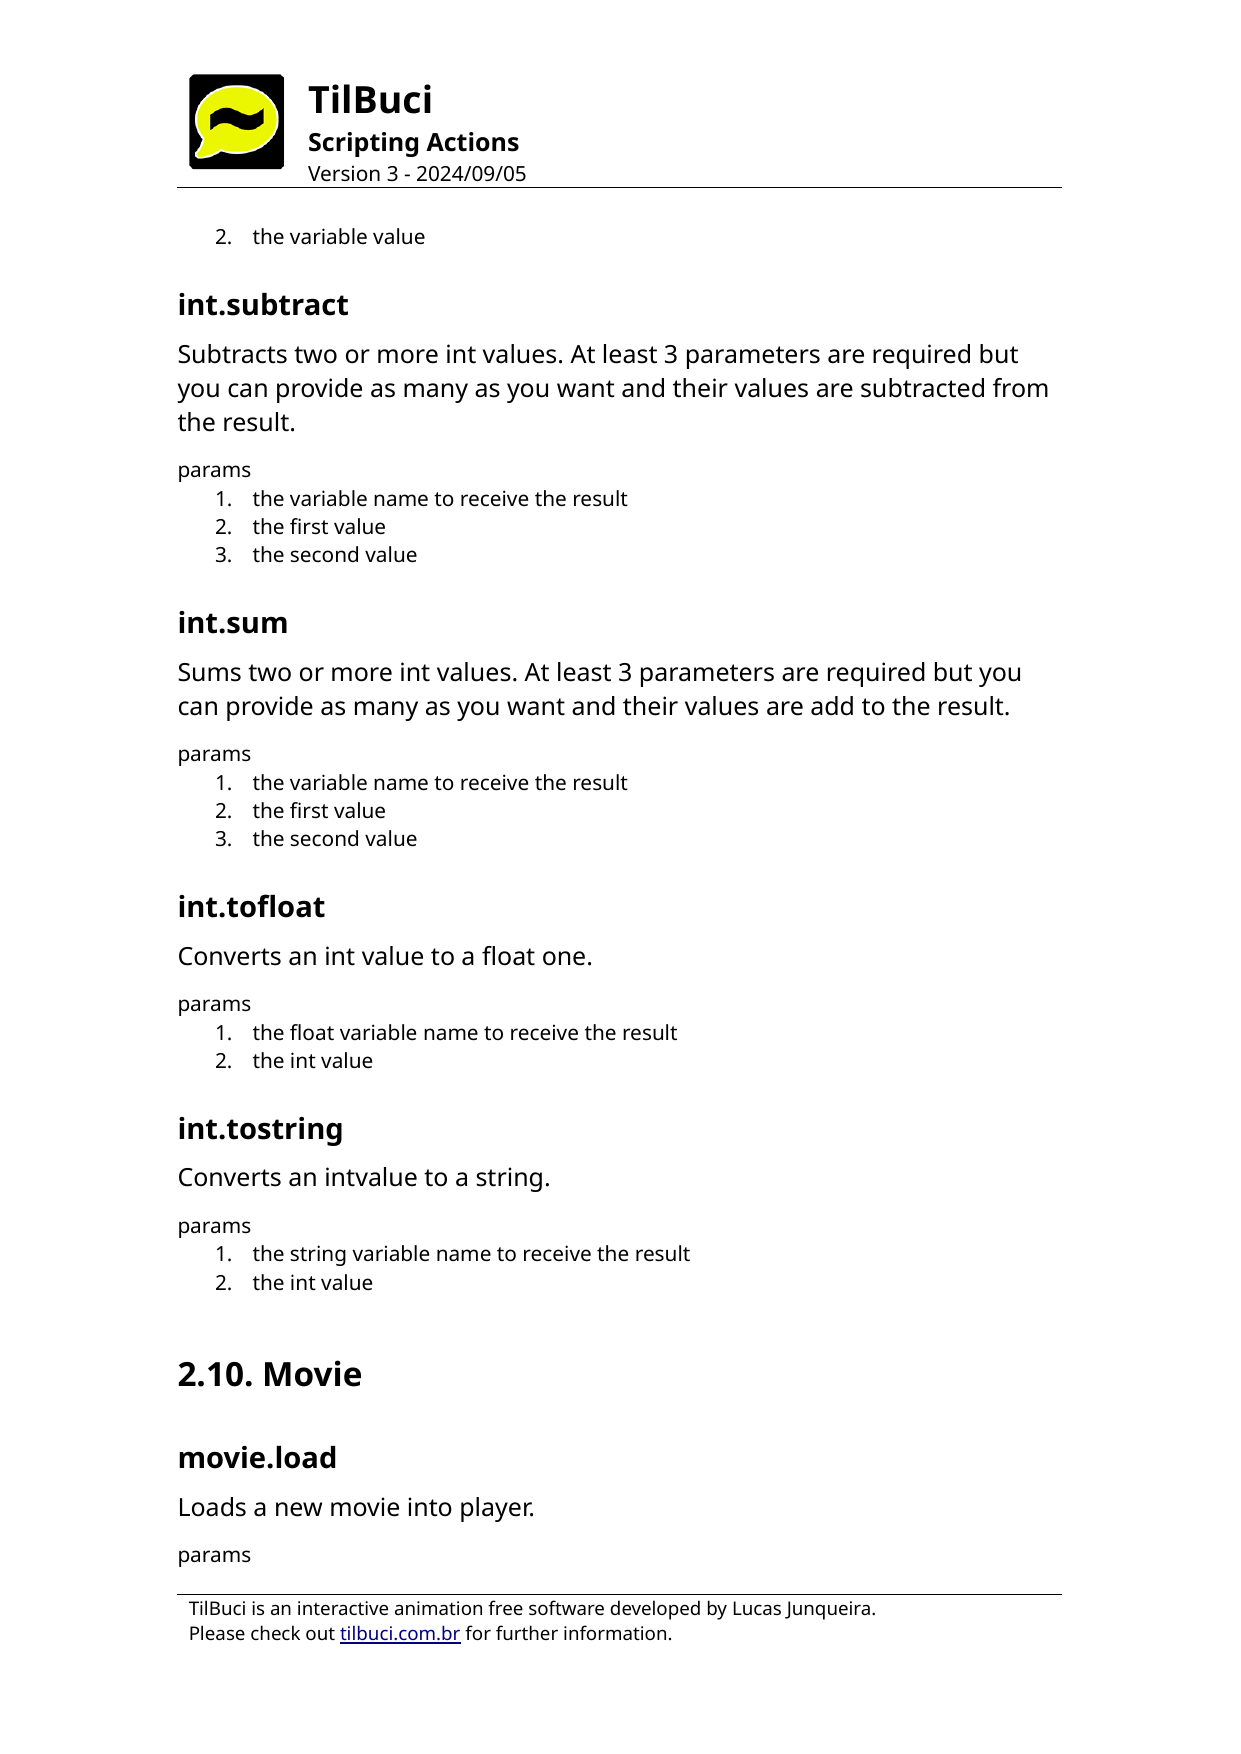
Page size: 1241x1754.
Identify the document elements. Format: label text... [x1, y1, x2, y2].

subtitle int.sum [177, 602, 1063, 642]
list the variable name to receive the result [215, 768, 1063, 796]
list params [177, 1540, 1063, 1569]
list the first value [215, 796, 1063, 824]
list the variable value [215, 222, 1063, 251]
list the float variable name to receive the result [215, 1018, 1063, 1046]
list the int value [215, 1268, 1063, 1296]
list params [177, 455, 1063, 484]
list params [177, 1211, 1063, 1239]
subtitle int.tofloat [177, 886, 1063, 926]
text Loads a new movie into player. [177, 1489, 1063, 1524]
list the second value [215, 541, 1063, 569]
text Converts an intvalue to a string. [177, 1160, 1063, 1194]
text Converts an int value to a float one. [177, 938, 1063, 973]
list the second value [215, 824, 1063, 853]
list the int value [215, 1046, 1063, 1074]
text Sums two or more int values. At least 3 parameters are required but you can provide as many as you want and their values are add to the result. [177, 654, 1063, 723]
subtitle 2.10. Movie [177, 1350, 1063, 1396]
text Subtracts two or more int values. At least 3 parameters are required but you can provide as many as you want and their values are subtracted from the result. [177, 336, 1063, 438]
list the variable name to receive the result [215, 484, 1063, 512]
list the string variable name to receive the result [215, 1239, 1063, 1268]
subtitle int.tostring [177, 1108, 1063, 1148]
subtitle int.subtract [177, 284, 1063, 324]
list params [177, 989, 1063, 1018]
subtitle movie.load [177, 1437, 1063, 1477]
list params [177, 739, 1063, 768]
list the first value [215, 512, 1063, 541]
